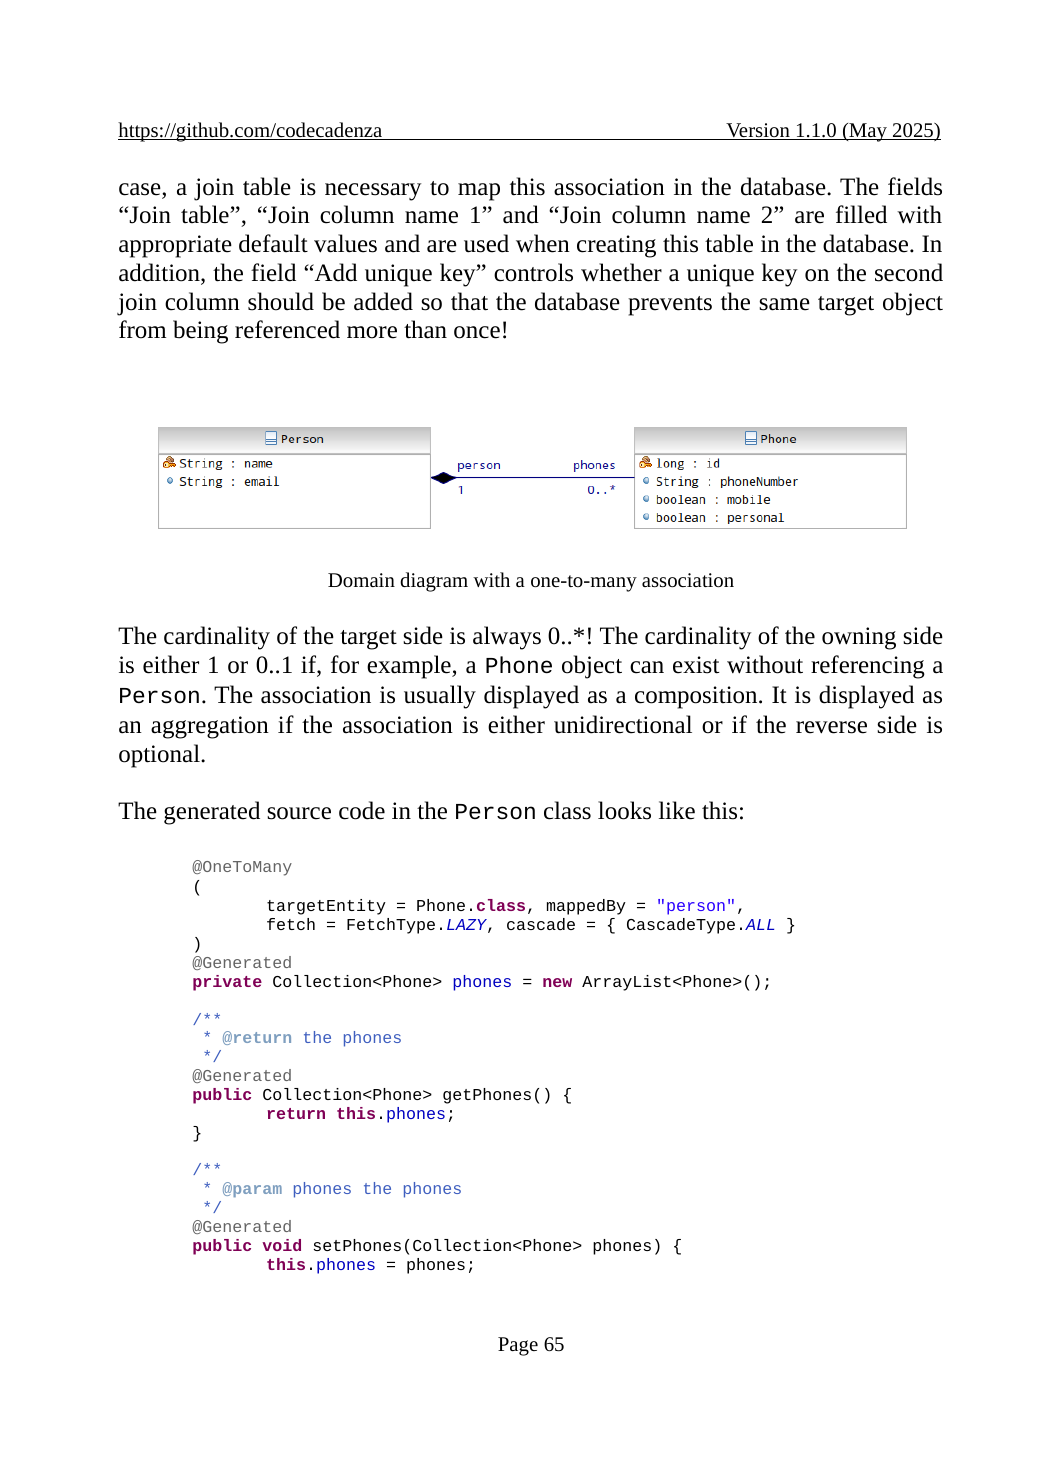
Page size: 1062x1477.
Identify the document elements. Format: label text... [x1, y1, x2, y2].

text public Collection<Phone> getPhones() { [118, 1086, 944, 1105]
text The cardinality of the target side is always 0..*! The cardinality of the owning side is either 1 or 0..1 if, for example, a Phone object can exist without referencing a Person. The association is usually displayed as a composition. It is displayed as an aggregation if the association is either unidirectional or if the reverse side is optional. [118, 621, 944, 768]
text * @return the phones [118, 1030, 944, 1049]
text /** [118, 1162, 944, 1181]
text public void setPhones(Collection<Phone> phones) { [118, 1237, 944, 1256]
text */ [118, 1049, 944, 1068]
text */ [118, 1199, 944, 1218]
text targetEntity = Phone.class, mappedBy = "person", [118, 898, 944, 917]
text this.phones = phones; [118, 1256, 944, 1275]
picture [118, 385, 944, 569]
text ) [118, 936, 944, 954]
text Domain diagram with a one-to-many association [118, 569, 944, 592]
text fetch = FetchType.LAZY, cascade = { CascadeType.ALL } [118, 917, 944, 936]
text return this.phones; [118, 1105, 944, 1124]
text @Generated [118, 1068, 944, 1086]
text private Collection<Phone> phones = new ArrayList<Phone>(); [118, 973, 944, 992]
text The generated source code in the Person class looks like this: [118, 796, 944, 827]
text ( [118, 879, 944, 898]
text } [118, 1124, 944, 1143]
text @Generated [118, 1218, 944, 1237]
text @Generated [118, 954, 944, 973]
text @OneToMany [118, 855, 944, 879]
text case, a join table is necessary to map this association in the database. The fields “Join table”, “Join column name 1” and “Join column name 2” are filled with appropriate default values and are used when creating this table in the database. In addition, the field “Add unique key” controls whether a unique key on the second join column should be added so that the database prevents the same target object from being referenced more than once! [118, 172, 944, 344]
text /** [118, 1011, 944, 1030]
text * @param phones the phones [118, 1181, 944, 1199]
